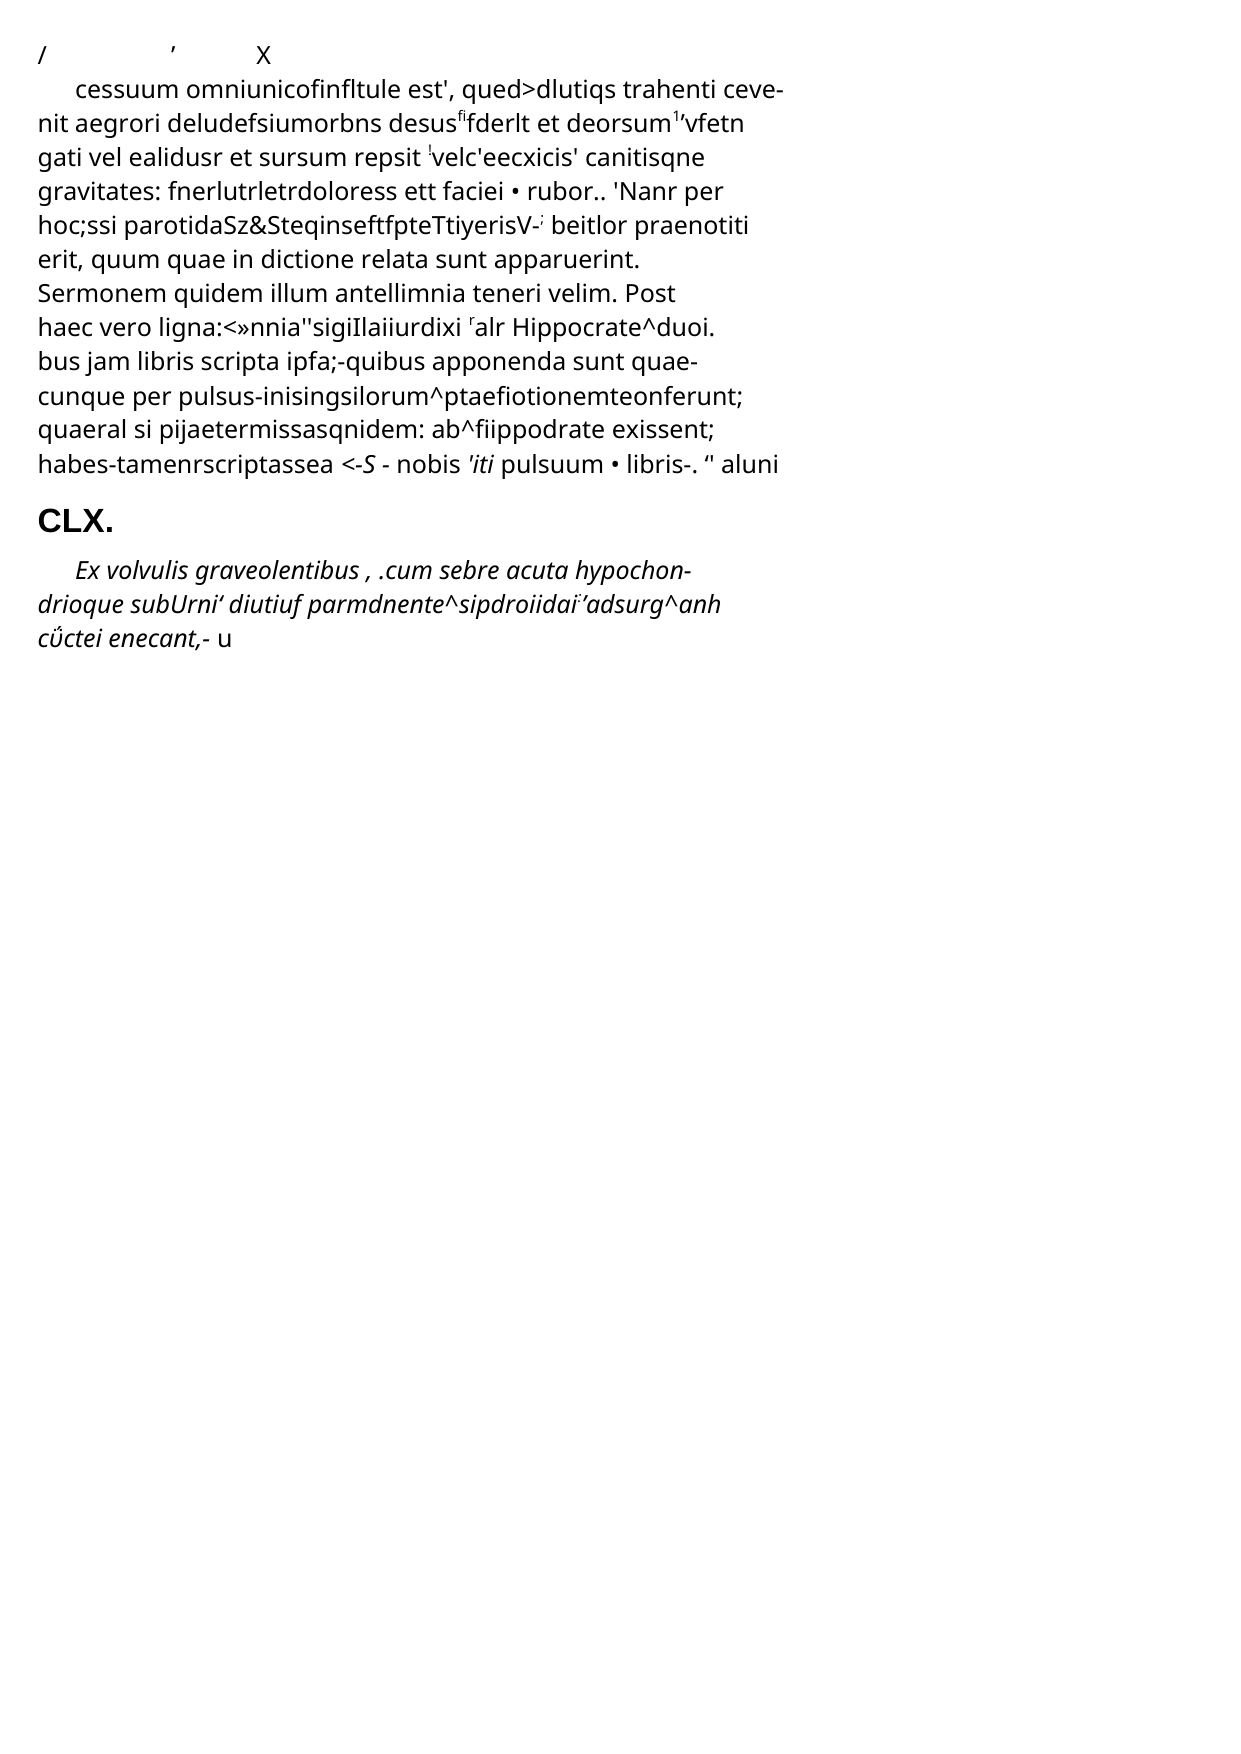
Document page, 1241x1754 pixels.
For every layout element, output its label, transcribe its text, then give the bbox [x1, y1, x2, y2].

subtitle CLX. [37, 501, 1203, 540]
text Ex volvulis graveolentibus , .cum sebre acuta hypochon- drioque subUrni‘ diutiuf parmdnente^sipdrοiidai:’adsurg^anh cΰctei enecant,- u [37, 552, 1203, 654]
text / ’ X [37, 37, 1203, 72]
text cessuum omniunicofinfltule est', qued>dlutiqs trahenti ceve- nit aegrori deludefsiumorbns desusfifderlt et deorsum1’vfetn gati vel ealidusr et sursum repsit !velc'eecxicis' canitisqne gravitates: fnerlutrletrdoloress ett faciei • rubor.. 'Nanr per hoc;ssi parotidaSz&SteqinseftfpteTtiyerisV-; beitlor praenotiti erit, quum quae in dictione relata sunt apparuerint. Sermonem quidem illum antellimnia teneri velim. Post haec vero ligna:<»nnia''sigiIlaiiurdixi ralr Hippocrate^duoi. bus jam libris scripta ipfa;-quibus apponenda sunt quae- cunque per pulsus-inisingsilorum^ptaefiotionemteonferunt; quaeral si pijaetermissasqnidem: ab^fiippodrate exissent; habes-tamenrscriptassea <-S - nobis 'iti pulsuum • libris-. ‘' aluni [37, 72, 1203, 480]
